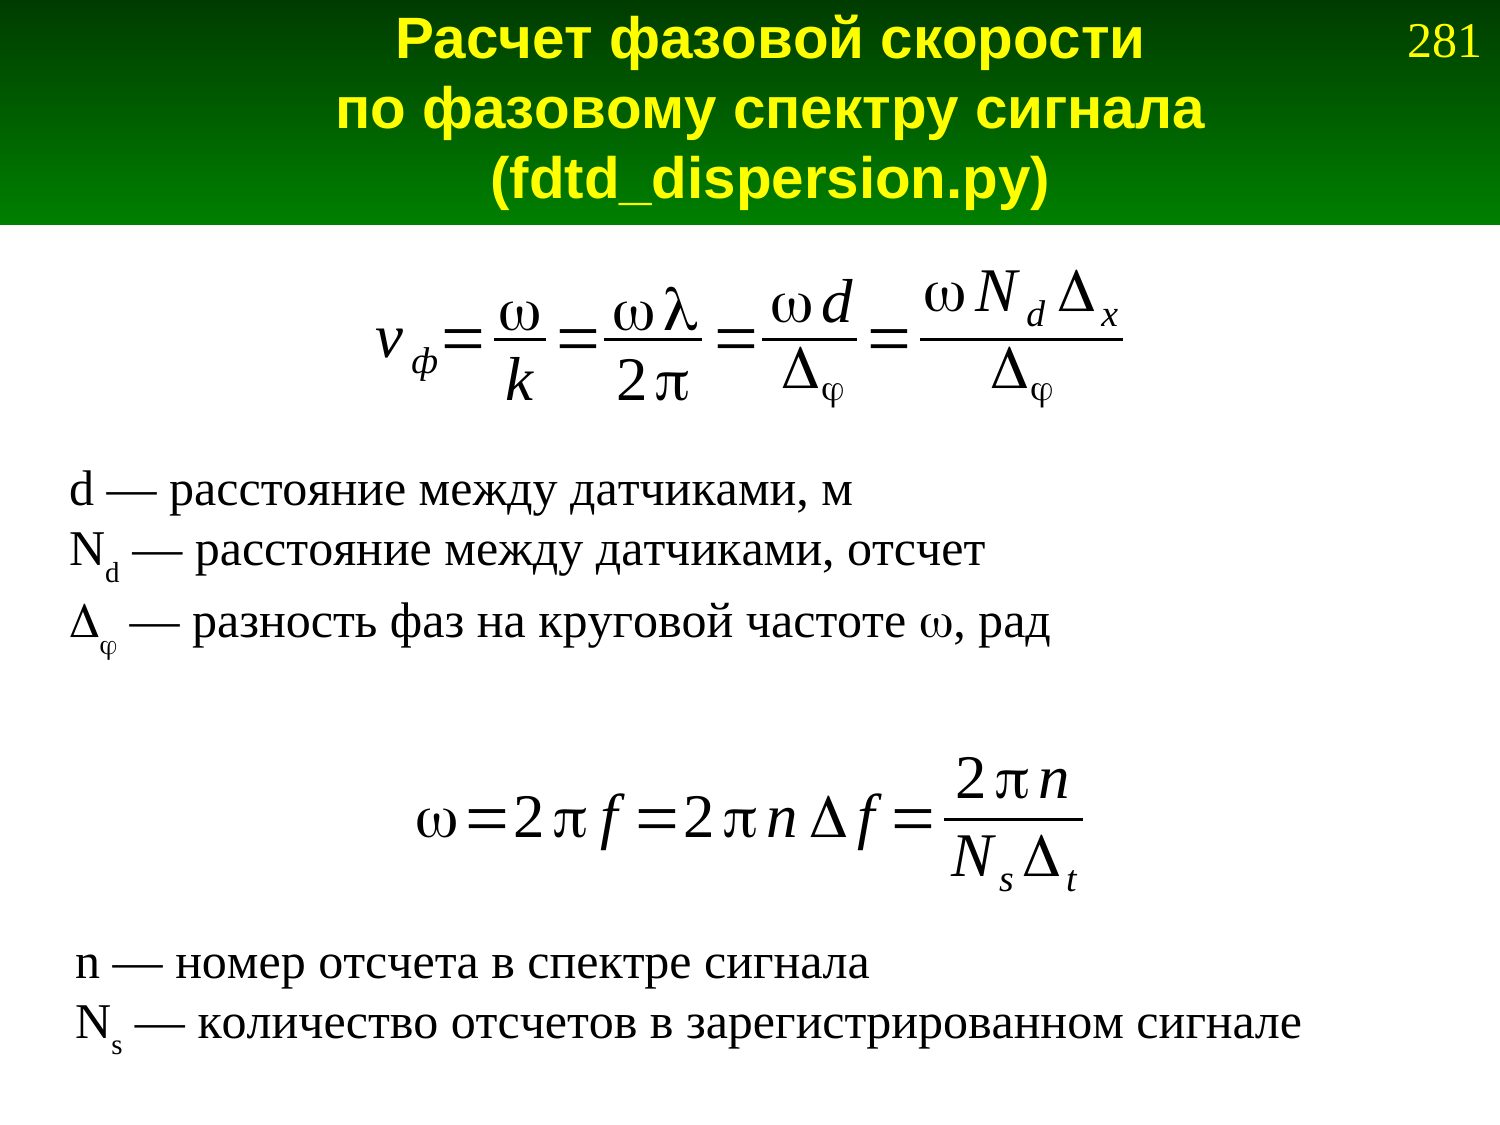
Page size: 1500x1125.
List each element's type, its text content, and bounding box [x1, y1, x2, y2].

text_box d — расстояние между датчиками, м Nd — расстояние между датчиками, отсчет Dj — разность фаз на круговой частоте w, рад [54, 448, 1067, 668]
chart [399, 743, 1101, 901]
text_box n — номер отсчета в спектре сигнала Ns — количество отсчетов в зарегистрированном сигнале [60, 920, 1318, 1068]
title Расчет фазовой скорости по фазовому спектру сигнала (fdtd_dispersion.py) [100, 0, 1441, 219]
chart [360, 256, 1141, 413]
